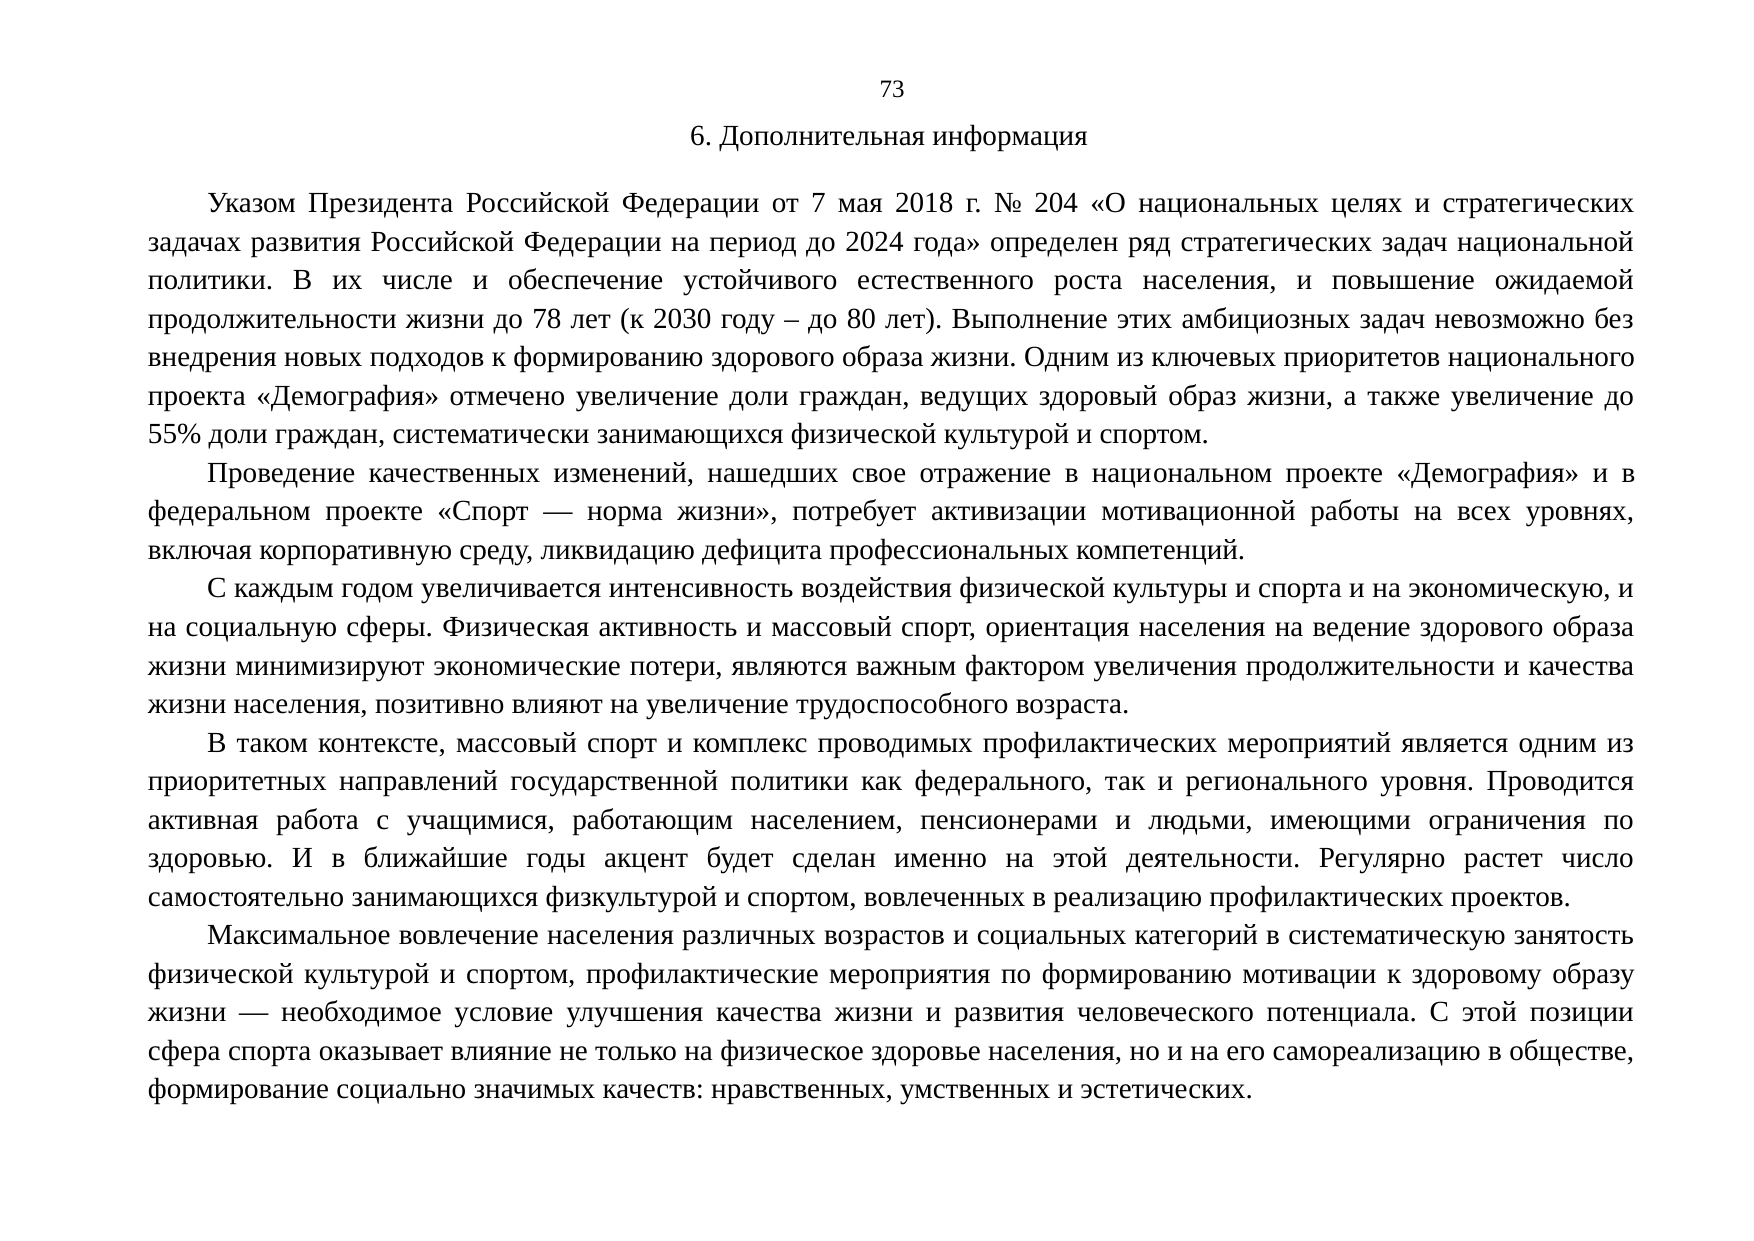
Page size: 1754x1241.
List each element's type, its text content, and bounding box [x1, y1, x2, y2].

text Максимальное вовлечение населения различных возрастов и социальных категорий в систематическую занятость физической культурой и спортом, профилактические мероприятия по формированию мотивации к здоровому образу жизни — необходимое условие улучшения качества жизни и развития человеческого потенциала. С этой позиции сфера спорта оказывает влияние не только на физическое здоровье населения, но и на его самореализацию в обществе, формирование социально значимых качеств: нравственных, умственных и эстетических. [148, 917, 1636, 1105]
text Указом Президента Российской Федерации от 7 мая 2018 г. № 204 «О национальных целях и стратегических задачах развития Российской Федерации на период до 2024 года» определен ряд стратегических задач национальной политики. В их числе и обеспечение устойчивого естественного роста населения, и повышение ожидаемой продолжительности жизни до 78 лет (к 2030 году – до 80 лет). Выполнение этих амбициозных задач невозможно без внедрения новых подходов к формированию здорового образа жизни. Одним из ключевых приоритетов национального проекта «Демография» отмечено увеличение доли граждан, ведущих здоровый образ жизни, а также увеличение до 55% доли граждан, систематически занимающихся физической культурой и спортом. [148, 185, 1636, 450]
text Проведение качественных изменений, нашедших свое отражение в национальном проекте «Демография» и в федеральном проекте «Спорт — норма жизни», потребует активизации мотивационной работы на всех уровнях, включая корпоративную среду, ликвидацию дефицита профессиональных компетенций. [148, 455, 1636, 566]
text 6. Дополнительная информация [142, 118, 1636, 152]
text В таком контексте, массовый спорт и комплекс проводимых профилактических мероприятий является одним из приоритетных направлений государственной политики как федерального, так и регионального уровня. Проводится активная работа с учащимися, работающим населением, пенсионерами и людьми, имеющими ограничения по здоровью. И в ближайшие годы акцент будет сделан именно на этой деятельности. Регулярно растет число самостоятельно занимающихся физкультурой и спортом, вовлеченных в реализацию профилактических проектов. [148, 725, 1636, 912]
text С каждым годом увеличивается интенсивность воздействия физической культуры и спорта и на экономическую, и на социальную сферы. Физическая активность и массовый спорт, ориентация населения на ведение здорового образа жизни минимизируют экономические потери, являются важным фактором увеличения продолжительности и качества жизни населения, позитивно влияют на увеличение трудоспособного возраста. [148, 571, 1636, 720]
